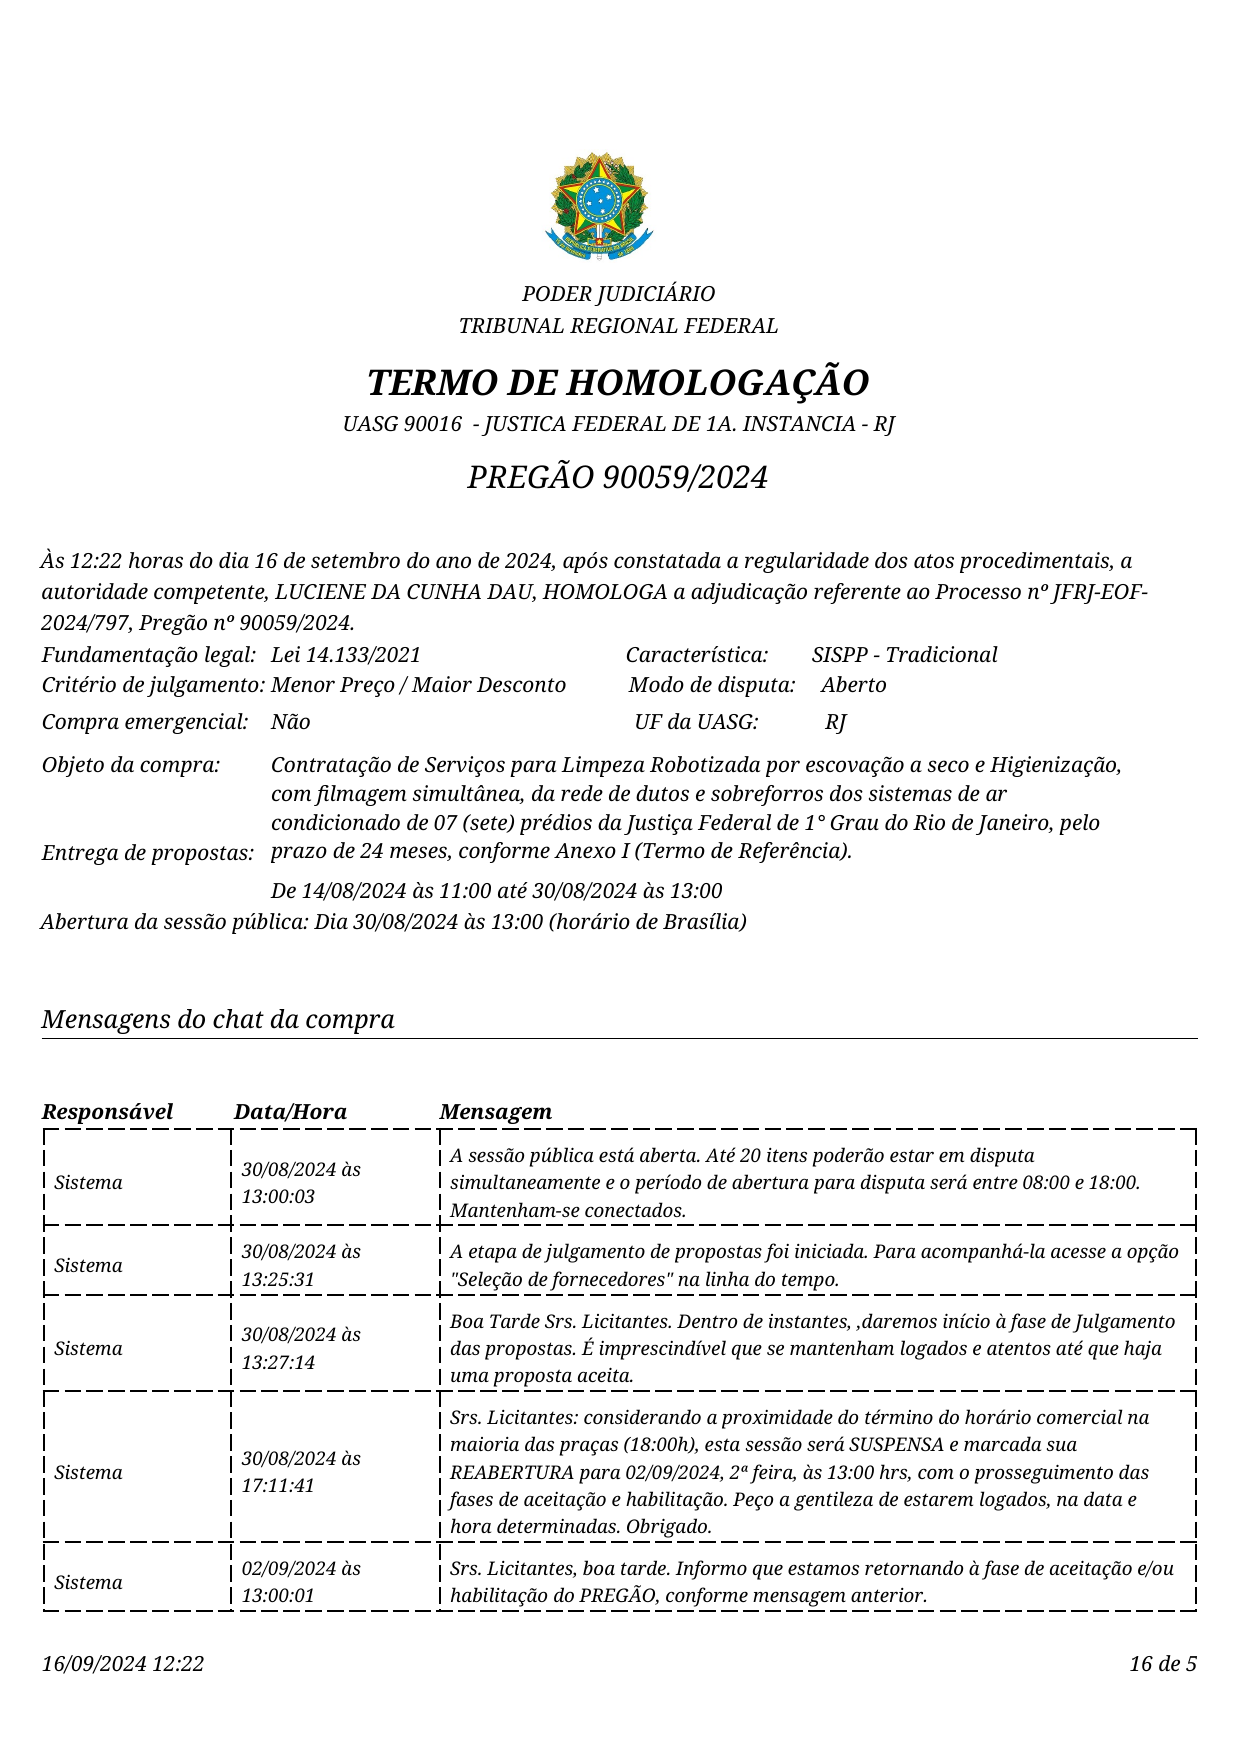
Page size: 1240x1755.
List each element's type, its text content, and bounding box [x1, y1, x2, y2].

table_cell Sistema [44, 1390, 231, 1541]
table_cell A etapa de julgamento de propostas foi iniciada. Para acompanhá-la acesse a opção "Seleção de fornecedores" na linha do tempo. [440, 1224, 1196, 1293]
table_cell 30/08/2024 às 13:27:14 [231, 1294, 439, 1390]
table_cell 30/08/2024 às 17:11:41 [231, 1390, 439, 1541]
table_cell Boa Tarde Srs. Licitantes. Dentro de instantes, ,daremos início à fase de Julgamento das propostas. É imprescindível que se mantenham logados e atentos até que haja uma proposta aceita. [440, 1294, 1196, 1390]
table_header Sistema [44, 1128, 231, 1224]
table_cell 30/08/2024 às 13:25:31 [231, 1224, 439, 1293]
table_cell Sistema [44, 1224, 231, 1293]
table_cell Srs. Licitantes, boa tarde. Informo que estamos retornando à fase de aceitação e/ou habilitação do PREGÃO, conforme mensagem anterior. [440, 1541, 1196, 1610]
text Às 12:22 horas do dia 16 de setembro do ano de 2024, após constatada a regularidade dos atos procedimentais, a autoridade competente, LUCIENE DA CUNHA DAU, HOMOLOGA a adjudicação referente ao Processo nº JFRJ-EOF-2024/797, Pregão nº 90059/2024. [40, 546, 1200, 637]
subtitle Mensagens do chat da compra [41, 1002, 1200, 1036]
subtitle PREGÃO 90059/2024 [42, 455, 1198, 497]
table_cell 02/09/2024 às 13:00:01 [231, 1541, 439, 1610]
text PODER JUDICIÁRIO [42, 279, 1198, 308]
table_cell Srs. Licitantes: considerando a proximidade do término do horário comercial na maioria das praças (18:00h), esta sessão será SUSPENSA e marcada sua REABERTURA para 02/09/2024, 2ª feira, às 13:00 hrs, com o prosseguimento das fases de aceitação e habilitação. Peço a gentileza de estarem logados, na data e hora determinadas. Obrigado. [440, 1390, 1196, 1541]
table_cell Critério de julgamento: [42, 670, 271, 707]
table_cell Compra emergencial: Objeto da compra: Entrega de propostas: [42, 708, 271, 907]
table_cell Menor Preço / Maior Desconto Modo de disputa: Aberto [271, 670, 1135, 707]
subtitle TERMO DE HOMOLOGAÇÃO [42, 357, 1198, 406]
table_header Fundamentação legal: [42, 640, 271, 670]
table_cell Não UF da UASG: RJ Contratação de Serviços para Limpeza Robotizada por escovação a seco e Higienização, com filmagem simultânea, da rede de dutos e sobreforros dos sistemas de ar condicionado de 07 (sete) prédios da Justiça Federal de 1° Grau do Rio de Janeiro, pelo prazo de 24 meses, conforme Anexo I (Termo de Referência). De 14/08/2024 às 11:00 até 30/08/2024 às 13:00 [271, 708, 1135, 907]
table_header Lei 14.133/2021 Característica: SISPP - Tradicional [271, 640, 1135, 670]
table_cell Sistema [44, 1541, 231, 1610]
text Responsável Data/Hora Mensagem [42, 1097, 1200, 1126]
text Abertura da sessão pública: Dia 30/08/2024 às 13:00 (horário de Brasília) [40, 907, 1200, 935]
table_header 30/08/2024 às 13:00:03 [231, 1128, 439, 1224]
text TRIBUNAL REGIONAL FEDERAL [42, 312, 1198, 340]
text UASG 90016 - JUSTICA FEDERAL DE 1A. INSTANCIA - RJ [42, 409, 1198, 437]
table_header A sessão pública está aberta. Até 20 itens poderão estar em disputa simultaneamente e o período de abertura para disputa será entre 08:00 e 18:00. Mantenham-se conectados. [440, 1128, 1196, 1224]
table_cell Sistema [44, 1294, 231, 1390]
